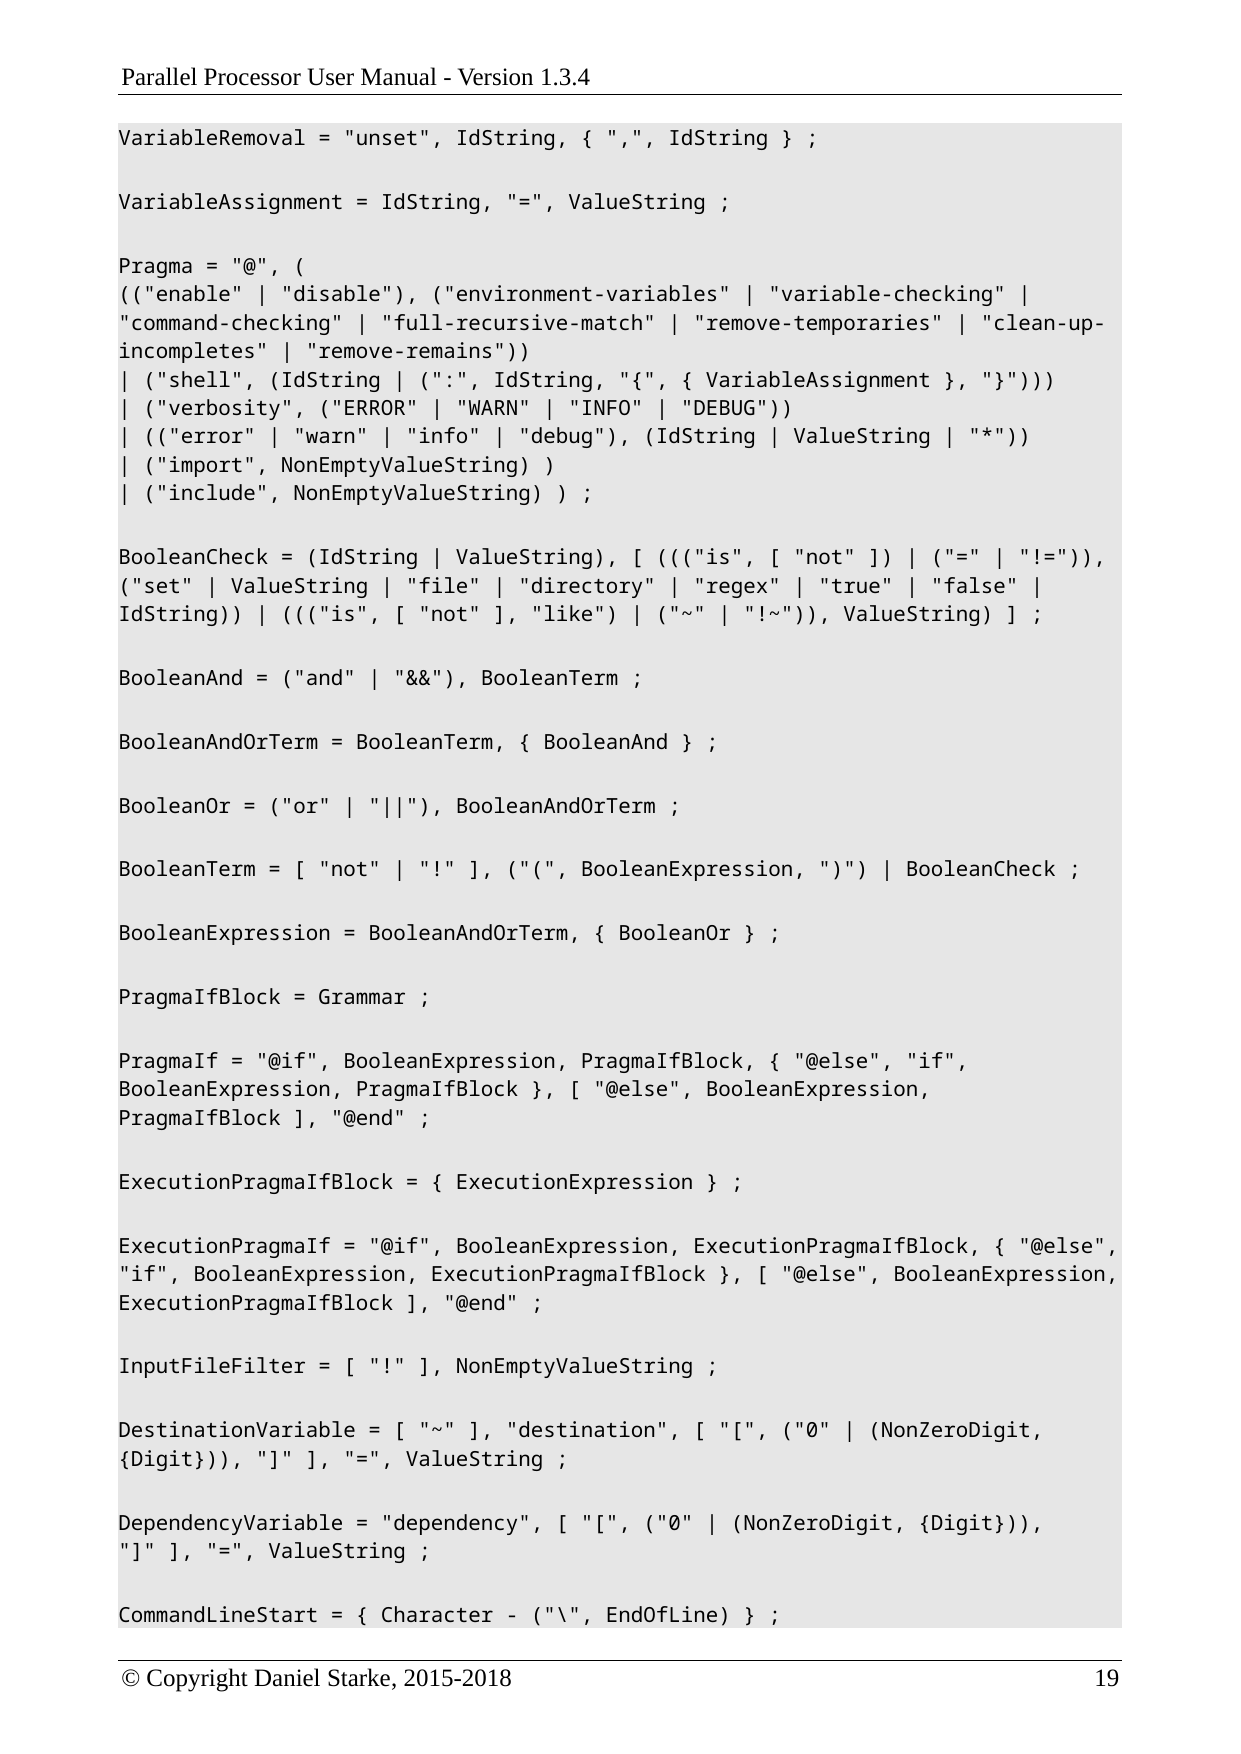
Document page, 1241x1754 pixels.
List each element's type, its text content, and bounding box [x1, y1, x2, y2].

text BooleanAndOrTerm = BooleanTerm, { BooleanAnd } ; [118, 727, 1122, 755]
text BooleanTerm = [ "not" | "!" ], ("(", BooleanExpression, ")") | BooleanCheck ; [118, 854, 1122, 883]
text ExecutionPragmaIfBlock = { ExecutionExpression } ; [118, 1167, 1122, 1195]
text CommandLineStart = { Character - ("\", EndOfLine) } ; [118, 1600, 1122, 1628]
text BooleanOr = ("or" | "||"), BooleanAndOrTerm ; [118, 791, 1122, 819]
text BooleanExpression = BooleanAndOrTerm, { BooleanOr } ; [118, 918, 1122, 947]
text ExecutionPragmaIf = "@if", BooleanExpression, ExecutionPragmaIfBlock, { "@else", "if", BooleanExpression, ExecutionPragmaIfBlock }, [ "@else", BooleanExpression, ExecutionPragmaIfBlock ], "@end" ; [118, 1231, 1122, 1316]
text DependencyVariable = "dependency", [ "[", ("0" | (NonZeroDigit, {Digit})), "]" ], "=", ValueString ; [118, 1508, 1122, 1564]
text BooleanCheck = (IdString | ValueString), [ ((("is", [ "not" ]) | ("=" | "!=")), ("set" | ValueString | "file" | "directory" | "regex" | "true" | "false" | IdString)) | ((("is", [ "not" ], "like") | ("~" | "!~")), ValueString) ] ; [118, 542, 1122, 628]
text InputFileFilter = [ "!" ], NonEmptyValueString ; [118, 1351, 1122, 1380]
text VariableAssignment = IdString, "=", ValueString ; [118, 187, 1122, 216]
text BooleanAnd = ("and" | "&&"), BooleanTerm ; [118, 663, 1122, 691]
text PragmaIf = "@if", BooleanExpression, PragmaIfBlock, { "@else", "if", BooleanExpression, PragmaIfBlock }, [ "@else", BooleanExpression, PragmaIfBlock ], "@end" ; [118, 1046, 1122, 1131]
text DestinationVariable = [ "~" ], "destination", [ "[", ("0" | (NonZeroDigit, {Digit})), "]" ], "=", ValueString ; [118, 1415, 1122, 1472]
text VariableRemoval = "unset", IdString, { ",", IdString } ; [118, 123, 1122, 152]
text PragmaIfBlock = Grammar ; [118, 982, 1122, 1011]
text Pragma = "@", ( (("enable" | "disable"), ("environment-variables" | "variable-checking" | "command-checking" | "full-recursive-match" | "remove-temporaries" | "clean-up-incompletes" | "remove-remains")) | ("shell", (IdString | (":", IdString, "{", { VariableAssignment }, "}"))) | ("verbosity", ("ERROR" | "WARN" | "INFO" | "DEBUG")) | (("error" | "warn" | "info" | "debug"), (IdString | ValueString | "*")) | ("import", NonEmptyValueString) ) | ("include", NonEmptyValueString) ) ; [118, 251, 1122, 507]
